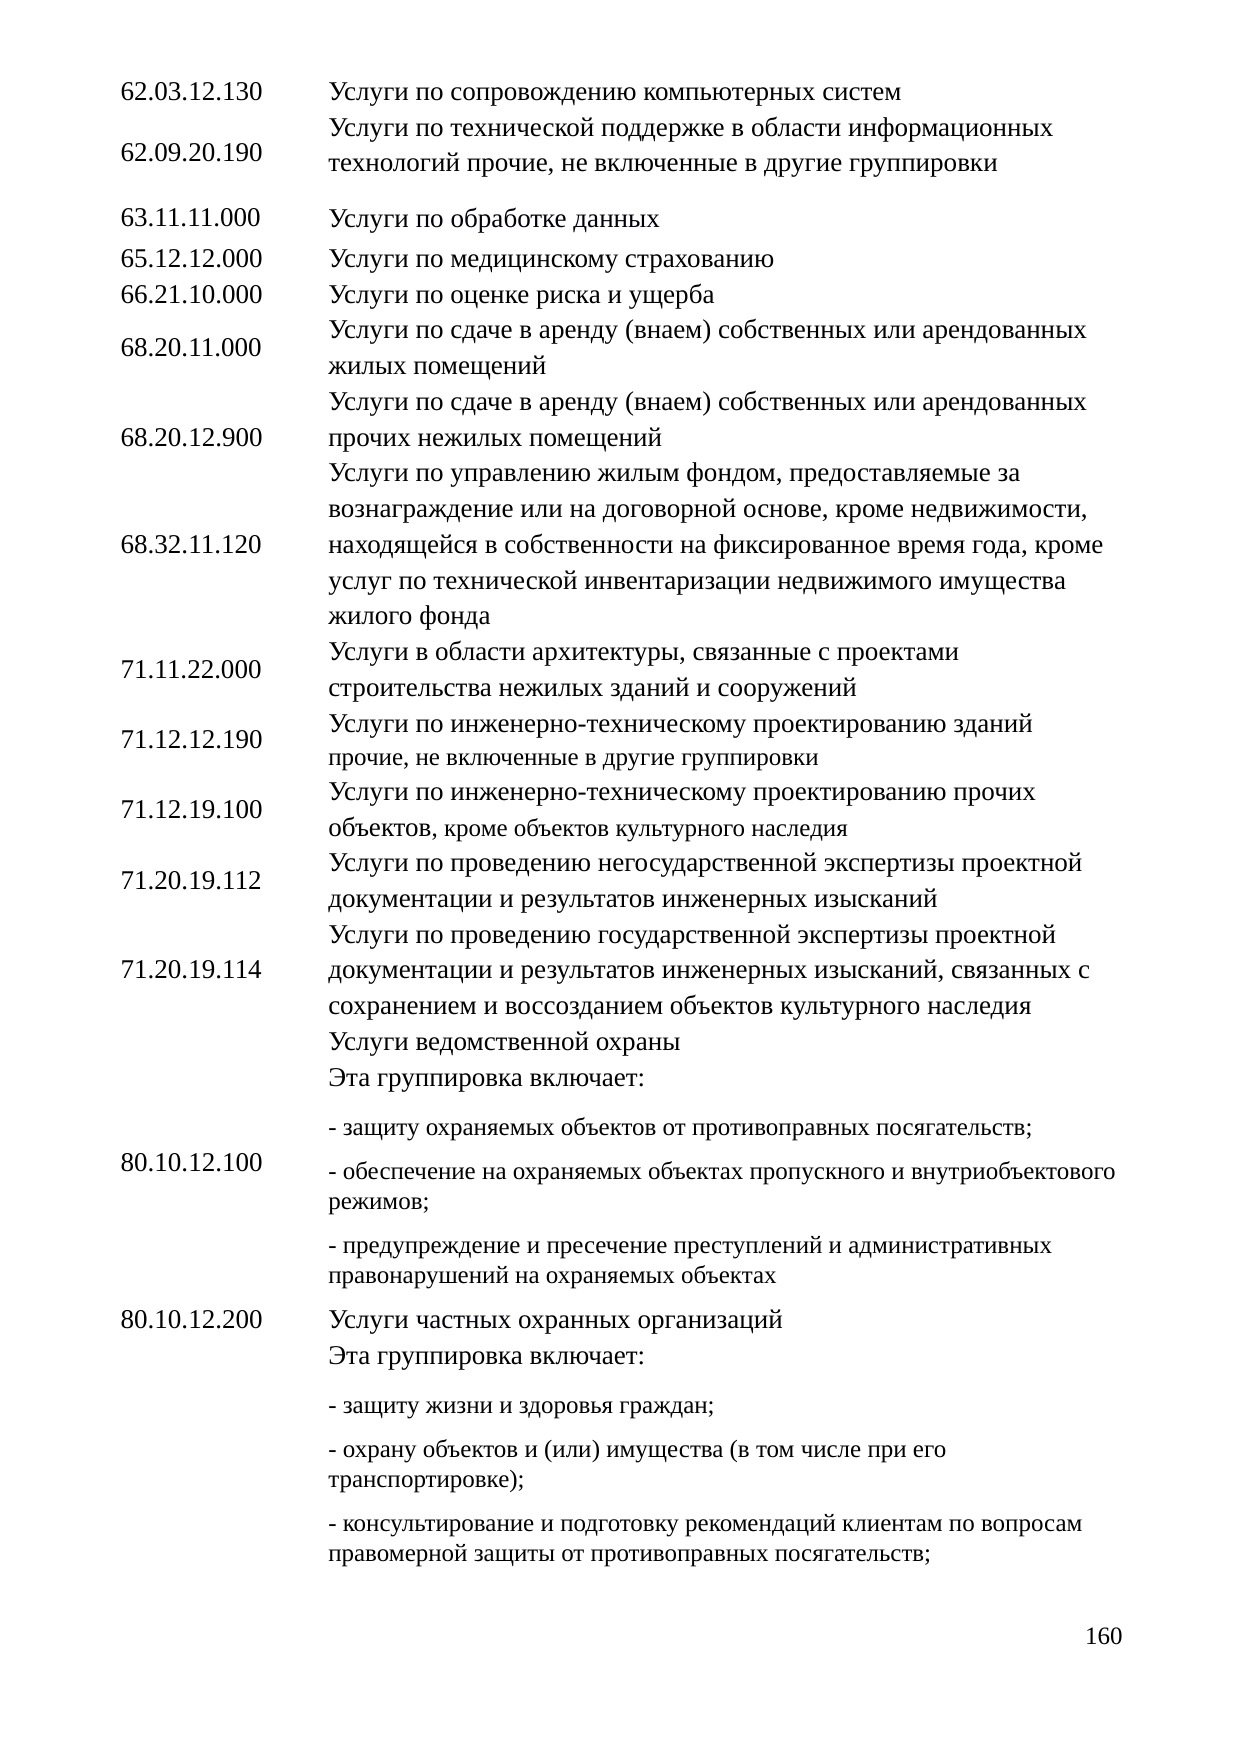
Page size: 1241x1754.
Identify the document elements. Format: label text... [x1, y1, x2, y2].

table_cell Услуги по проведению государственной экспертизы проектной документации и результатов инженерных изысканий, связанных с сохранением и воссозданием объектов культурного наследия [325, 918, 1122, 1025]
table_cell 68.32.11.120 [117, 457, 325, 635]
table_cell Услуги по медицинскому страхованию [325, 242, 1122, 278]
table_cell Услуги частных охранных организаций Эта группировка включает: - защиту жизни и здоровья граждан; - охрану объектов и (или) имущества (в том числе при его транспортировке); - консультирование и подготовку рекомендаций клиентам по вопросам правомерной защиты от противоправных посягательств; [325, 1303, 1122, 1581]
table_cell 62.09.20.190 [117, 111, 325, 197]
table_cell 68.20.12.900 [117, 385, 325, 457]
table_cell Услуги по инженерно-техническому проектированию зданий прочие, не включенные в другие группировки [325, 707, 1122, 775]
table_cell Услуги по технической поддержке в области информационных технологий прочие, не включенные в другие группировки [325, 111, 1122, 197]
table_cell 71.12.19.100 [117, 775, 325, 846]
table_cell Услуги по сдаче в аренду (внаем) собственных или арендованных жилых помещений [325, 314, 1122, 385]
table_cell 65.12.12.000 [117, 242, 325, 278]
table_cell 80.10.12.100 [117, 1025, 325, 1303]
table_cell 71.12.12.190 [117, 707, 325, 775]
table_cell Услуги по проведению негосударственной экспертизы проектной документации и результатов инженерных изысканий [325, 846, 1122, 918]
table_cell Услуги в области архитектуры, связанные с проектами строительства нежилых зданий и сооружений [325, 635, 1122, 707]
table_cell 71.20.19.112 [117, 846, 325, 918]
table_cell Услуги по сдаче в аренду (внаем) собственных или арендованных прочих нежилых помещений [325, 385, 1122, 457]
table_cell 63.11.11.000 [117, 197, 325, 242]
table_cell Услуги по инженерно-техническому проектированию прочих объектов, кроме объектов культурного наследия [325, 775, 1122, 846]
table_cell 80.10.12.200 [117, 1303, 325, 1581]
table_cell Услуги ведомственной охраны Эта группировка включает: - защиту охраняемых объектов от противоправных посягательств; - обеспечение на охраняемых объектах пропускного и внутриобъектового режимов; - предупреждение и пресечение преступлений и административных правонарушений на охраняемых объектах [325, 1025, 1122, 1303]
table_cell 62.03.12.130 [117, 75, 325, 111]
table_cell 68.20.11.000 [117, 314, 325, 385]
table_cell 66.21.10.000 [117, 278, 325, 314]
table_cell 71.11.22.000 [117, 635, 325, 707]
table_cell Услуги по управлению жилым фондом, предоставляемые за вознаграждение или на договорной основе, кроме недвижимости, находящейся в собственности на фиксированное время года, кроме услуг по технической инвентаризации недвижимого имущества жилого фонда [325, 457, 1122, 635]
table_cell Услуги по оценке риска и ущерба [325, 278, 1122, 314]
table_cell Услуги по сопровождению компьютерных систем [325, 75, 1122, 111]
table_cell 71.20.19.114 [117, 918, 325, 1025]
table_cell Услуги по обработке данных [325, 197, 1122, 242]
